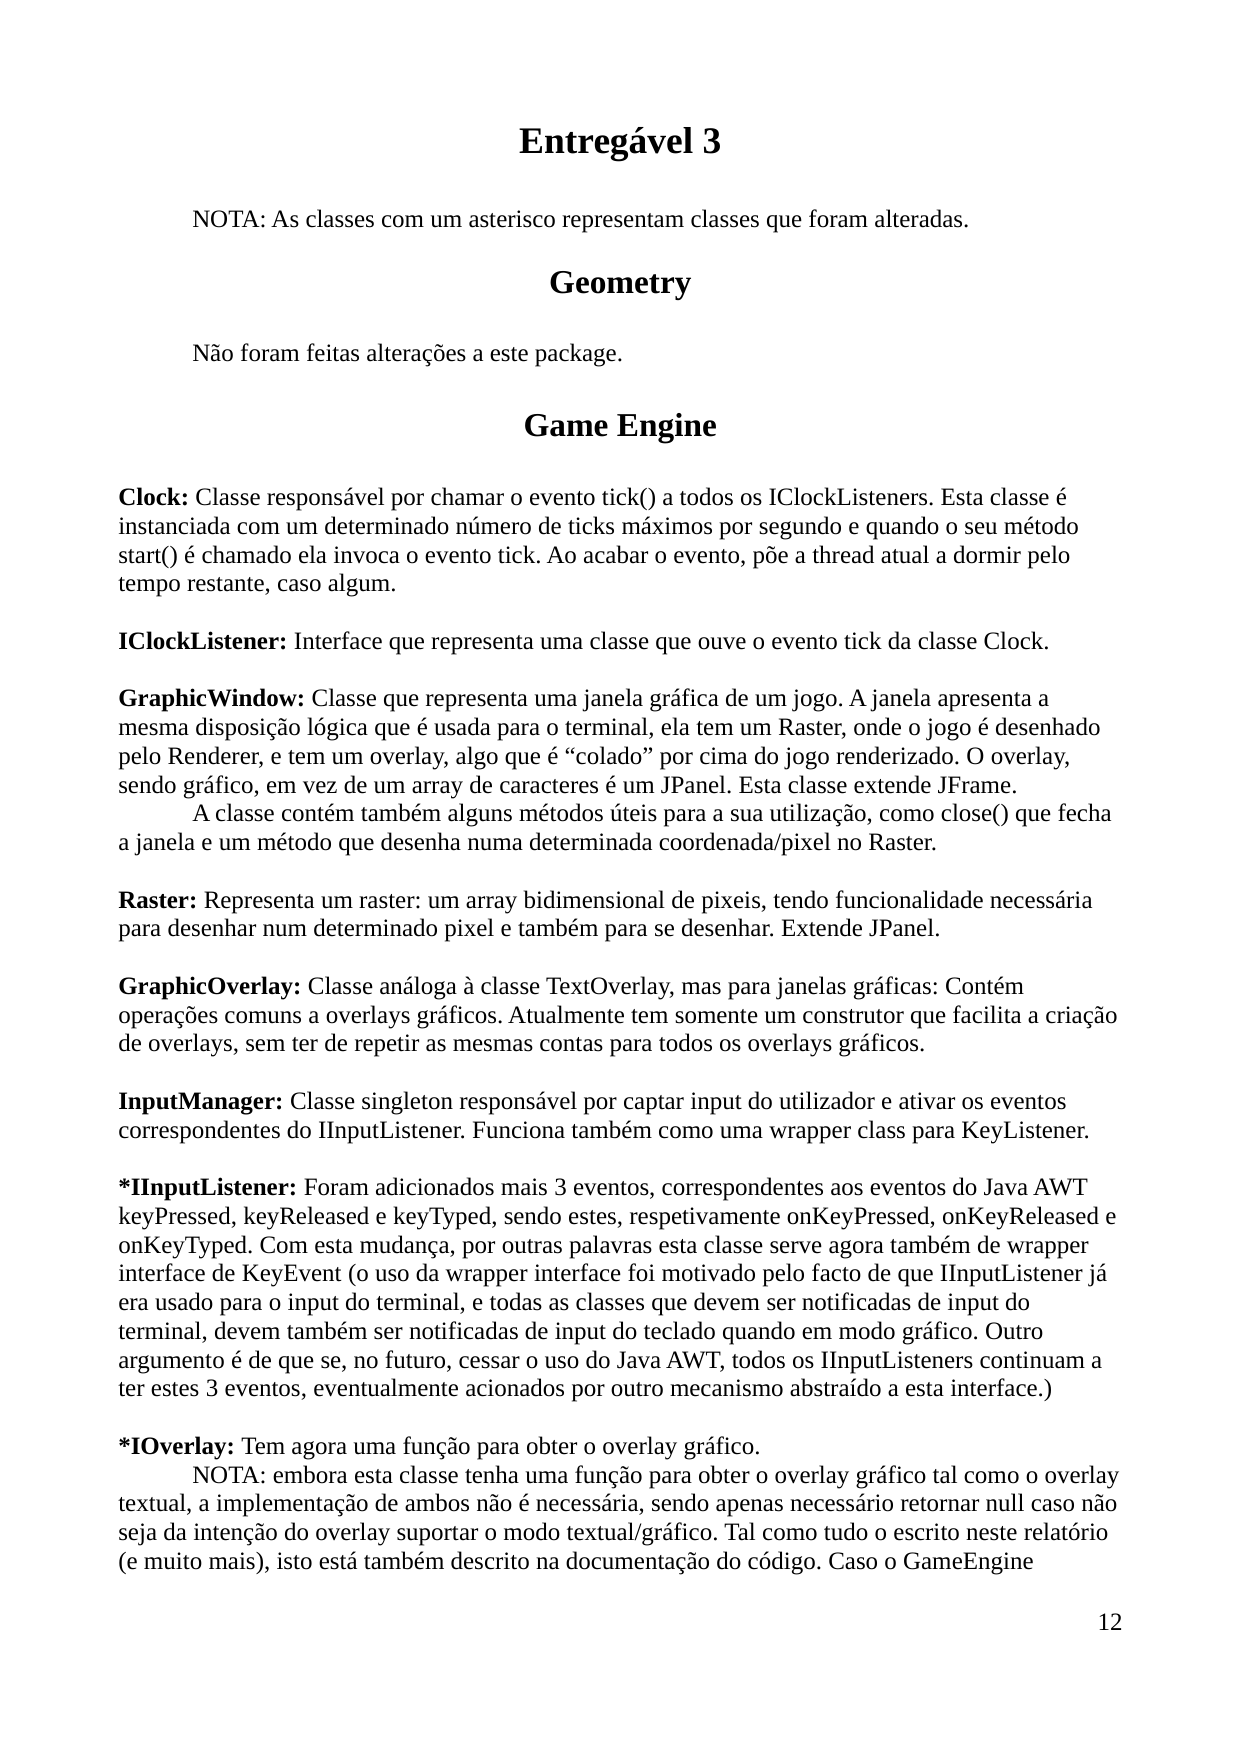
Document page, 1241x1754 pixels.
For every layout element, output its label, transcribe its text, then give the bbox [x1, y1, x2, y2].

text NOTA: As classes com um asterisco representam classes que foram alteradas. [118, 204, 1122, 233]
text InputManager: Classe singleton responsável por captar input do utilizador e ativar os eventos correspondentes do IInputListener. Funciona também como uma wrapper class para KeyListener. [118, 1086, 1122, 1143]
text Game Engine [118, 406, 1122, 444]
text Entregável 3 [118, 118, 1122, 161]
text A classe contém também alguns métodos úteis para a sua utilização, como close() que fecha a janela e um método que desenha numa determinada coordenada/pixel no Raster. [118, 798, 1122, 856]
text GraphicWindow: Classe que representa uma janela gráfica de um jogo. A janela apresenta a mesma disposição lógica que é usada para o terminal, ela tem um Raster, onde o jogo é desenhado pelo Renderer, e tem um overlay, algo que é “colado” por cima do jogo renderizado. O overlay, sendo gráfico, em vez de um array de caracteres é um JPanel. Esta classe extende JFrame. [118, 683, 1122, 798]
text *IOverlay: Tem agora uma função para obter o overlay gráfico. [118, 1431, 1122, 1460]
text *IInputListener: Foram adicionados mais 3 eventos, correspondentes aos eventos do Java AWT keyPressed, keyReleased e keyTyped, sendo estes, respetivamente onKeyPressed, onKeyReleased e onKeyTyped. Com esta mudança, por outras palavras esta classe serve agora também de wrapper interface de KeyEvent (o uso da wrapper interface foi motivado pelo facto de que IInputListener já era usado para o input do terminal, e todas as classes que devem ser notificadas de input do terminal, devem também ser notificadas de input do teclado quando em modo gráfico. Outro argumento é de que se, no futuro, cessar o uso do Java AWT, todos os IInputListeners continuam a ter estes 3 eventos, eventualmente acionados por outro mecanismo abstraído a esta interface.) [118, 1172, 1122, 1402]
text GraphicOverlay: Classe análoga à classe TextOverlay, mas para janelas gráficas: Contém operações comuns a overlays gráficos. Atualmente tem somente um construtor que facilita a criação de overlays, sem ter de repetir as mesmas contas para todos os overlays gráficos. [118, 971, 1122, 1057]
text Não foram feitas alterações a este package. [118, 338, 1122, 367]
text Clock: Classe responsável por chamar o evento tick() a todos os IClockListeners. Esta classe é instanciada com um determinado número de ticks máximos por segundo e quando o seu método start() é chamado ela invoca o evento tick. Ao acabar o evento, põe a thread atual a dormir pelo tempo restante, caso algum. [118, 482, 1122, 597]
text IClockListener: Interface que representa uma classe que ouve o evento tick da classe Clock. [118, 626, 1122, 655]
text Raster: Representa um raster: um array bidimensional de pixeis, tendo funcionalidade necessária para desenhar num determinado pixel e também para se desenhar. Extende JPanel. [118, 885, 1122, 942]
text NOTA: embora esta classe tenha uma função para obter o overlay gráfico tal como o overlay textual, a implementação de ambos não é necessária, sendo apenas necessário retornar null caso não seja da intenção do overlay suportar o modo textual/gráfico. Tal como tudo o escrito neste relatório (e muito mais), isto está também descrito na documentação do código. Caso o GameEngine [118, 1460, 1122, 1575]
text Geometry [118, 262, 1122, 300]
